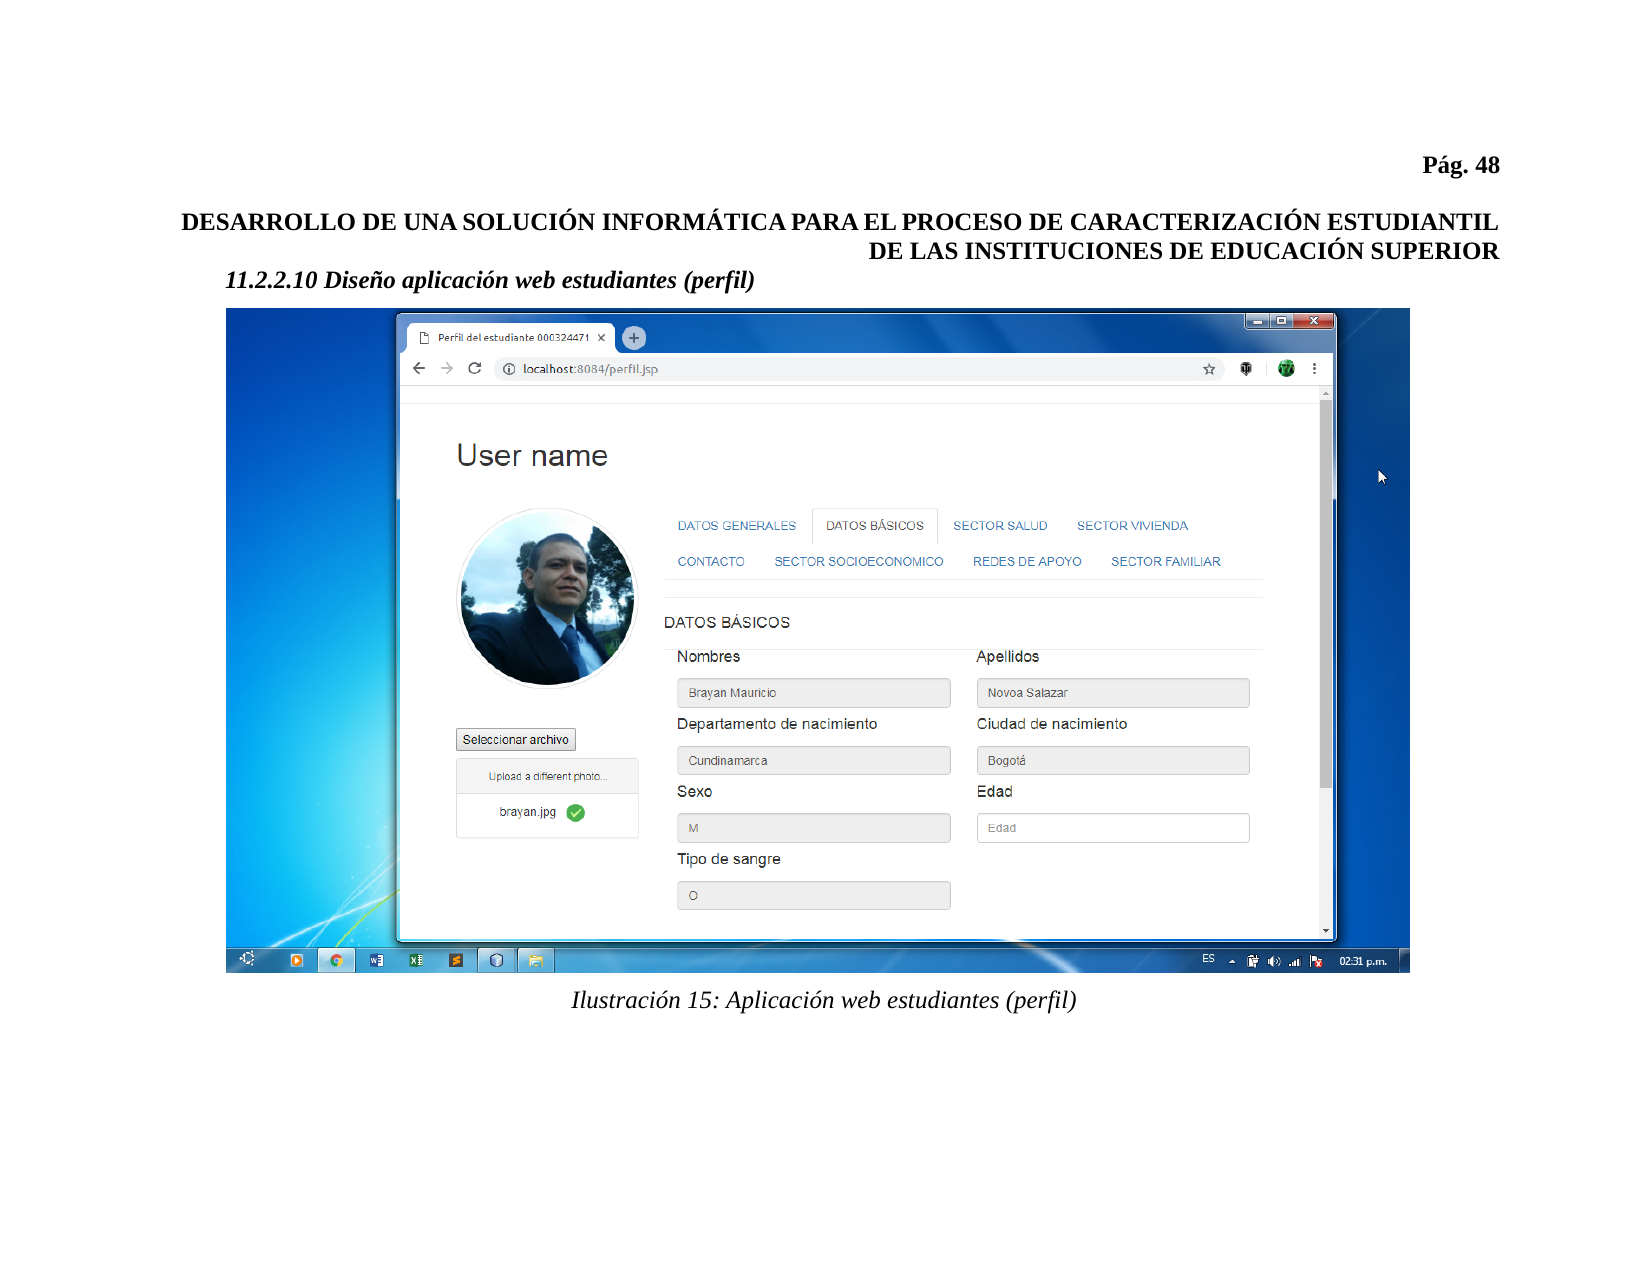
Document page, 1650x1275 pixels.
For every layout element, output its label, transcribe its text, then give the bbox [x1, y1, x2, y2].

picture [226, 696, 235, 704]
subtitle 11.2.2.10 Diseño aplicación web estudiantes (perfil) [150, 265, 1500, 294]
picture [226, 308, 1410, 973]
text Ilustración 15: Aplicación web estudiantes (perfil) [226, 985, 1424, 1013]
